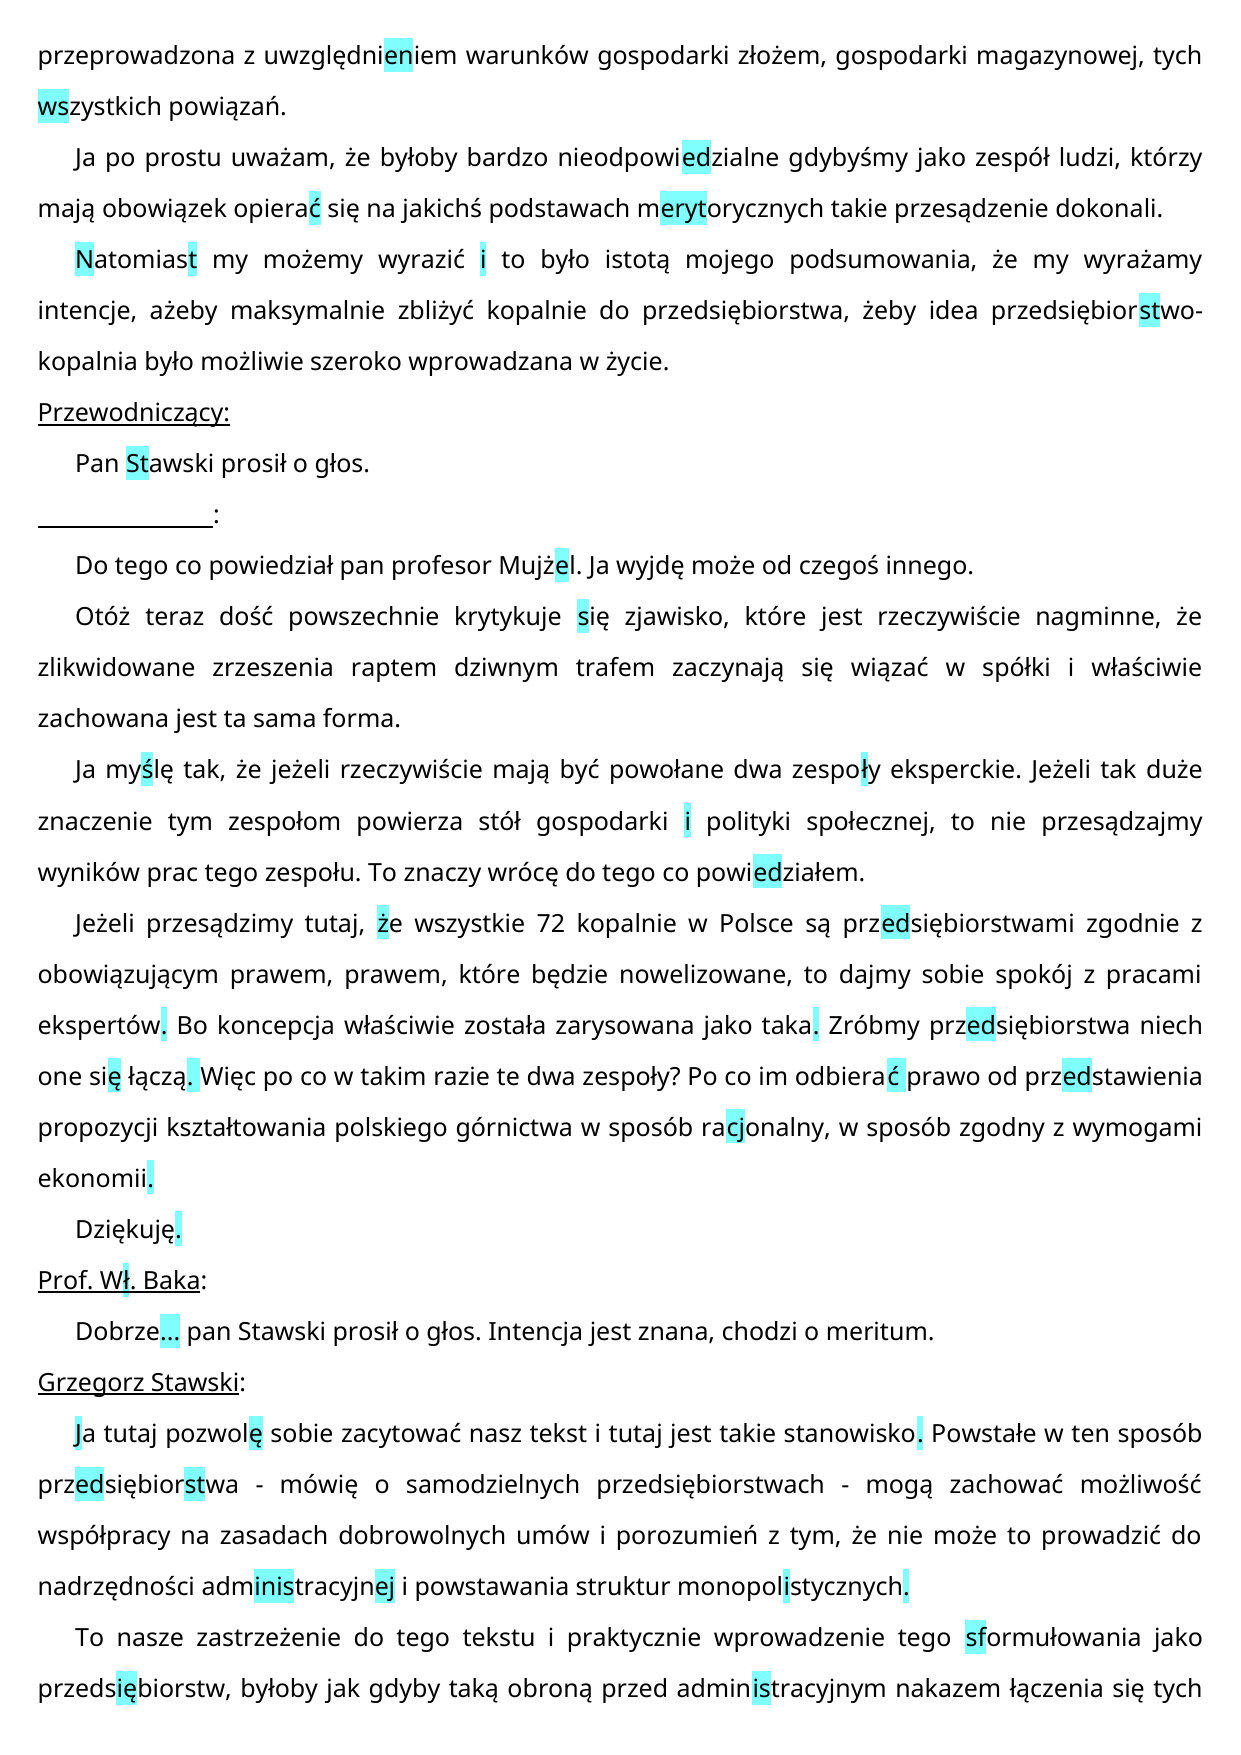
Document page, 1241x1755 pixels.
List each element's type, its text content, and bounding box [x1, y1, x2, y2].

text przeprowadzona z uwzględnieniem warunków gospodarki złożem, gospodarki magazynowej, tych wszystkich powiązań. [37, 37, 1203, 123]
text Grzegorz Stawski: [37, 1364, 1203, 1399]
text Otóż teraz dość powszechnie krytykuje się zjawisko, które jest rzeczywiście nagminne, że zlikwidowane zrzeszenia raptem dziwnym trafem zaczynają się wiązać w spółki i właściwie zachowana jest ta sama forma. [37, 599, 1203, 735]
text Ja myślę tak, że jeżeli rzeczywiście mają być powołane dwa zespoły eksperckie. Jeżeli tak duże znaczenie tym zespołom powierza stół gospodarki i polityki społecznej, to nie przesądzajmy wyników prac tego zespołu. To znaczy wrócę do tego co powiedziałem. [37, 752, 1203, 888]
text Przewodniczący: [37, 395, 1203, 429]
text Ja po prostu uważam, że byłoby bardzo nieodpowiedzialne gdybyśmy jako zespół ludzi, którzy mają obowiązek opierać się na jakichś podstawach merytorycznych takie przesądzenie dokonali. [37, 139, 1203, 225]
text Dziękuję. [37, 1211, 1203, 1246]
text Natomiast my możemy wyrazić i to było istotą mojego podsumowania, że my wyrażamy intencje, ażeby maksymalnie zbliżyć kopalnie do przedsiębiorstwa, żeby idea przedsiębiorstwo-kopalnia było możliwie szeroko wprowadzana w życie. [37, 242, 1203, 378]
text Jeżeli przesądzimy tutaj, że wszystkie 72 kopalnie w Polsce są przedsiębiorstwami zgodnie z obowiązującym prawem, prawem, które będzie nowelizowane, to dajmy sobie spokój z pracami ekspertów. Bo koncepcja właściwie została zarysowana jako taka. Zróbmy przedsiębiorstwa niech one się łączą. Więc po co w takim razie te dwa zespoły? Po co im odbierać prawo od przedstawienia propozycji kształtowania polskiego górnictwa w sposób racjonalny, w sposób zgodny z wymogami ekonomii. [37, 905, 1203, 1194]
text Prof. Wł. Baka: [37, 1262, 1203, 1297]
text Do tego co powiedział pan profesor Mujżel. Ja wyjdę może od czegoś innego. [37, 548, 1203, 582]
text To nasze zastrzeżenie do tego tekstu i praktycznie wprowadzenie tego sformułowania jako przedsiębiorstw, byłoby jak gdyby taką obroną przed administracyjnym nakazem łączenia się tych [37, 1620, 1203, 1705]
text Dobrze... pan Stawski prosił o głos. Intencja jest znana, chodzi o meritum. [37, 1313, 1203, 1348]
text Pan Stawski prosił o głos. [37, 446, 1203, 480]
text Ja tutaj pozwolę sobie zacytować nasz tekst i tutaj jest takie stanowisko. Powstałe w ten sposób przedsiębiorstwa - mówię o samodzielnych przedsiębiorstwach - mogą zachować możliwość współpracy na zasadach dobrowolnych umów i porozumień z tym, że nie może to prowadzić do nadrzędności administracyjnej i powstawania struktur monopolistycznych. [37, 1416, 1203, 1603]
text : [37, 497, 1203, 531]
